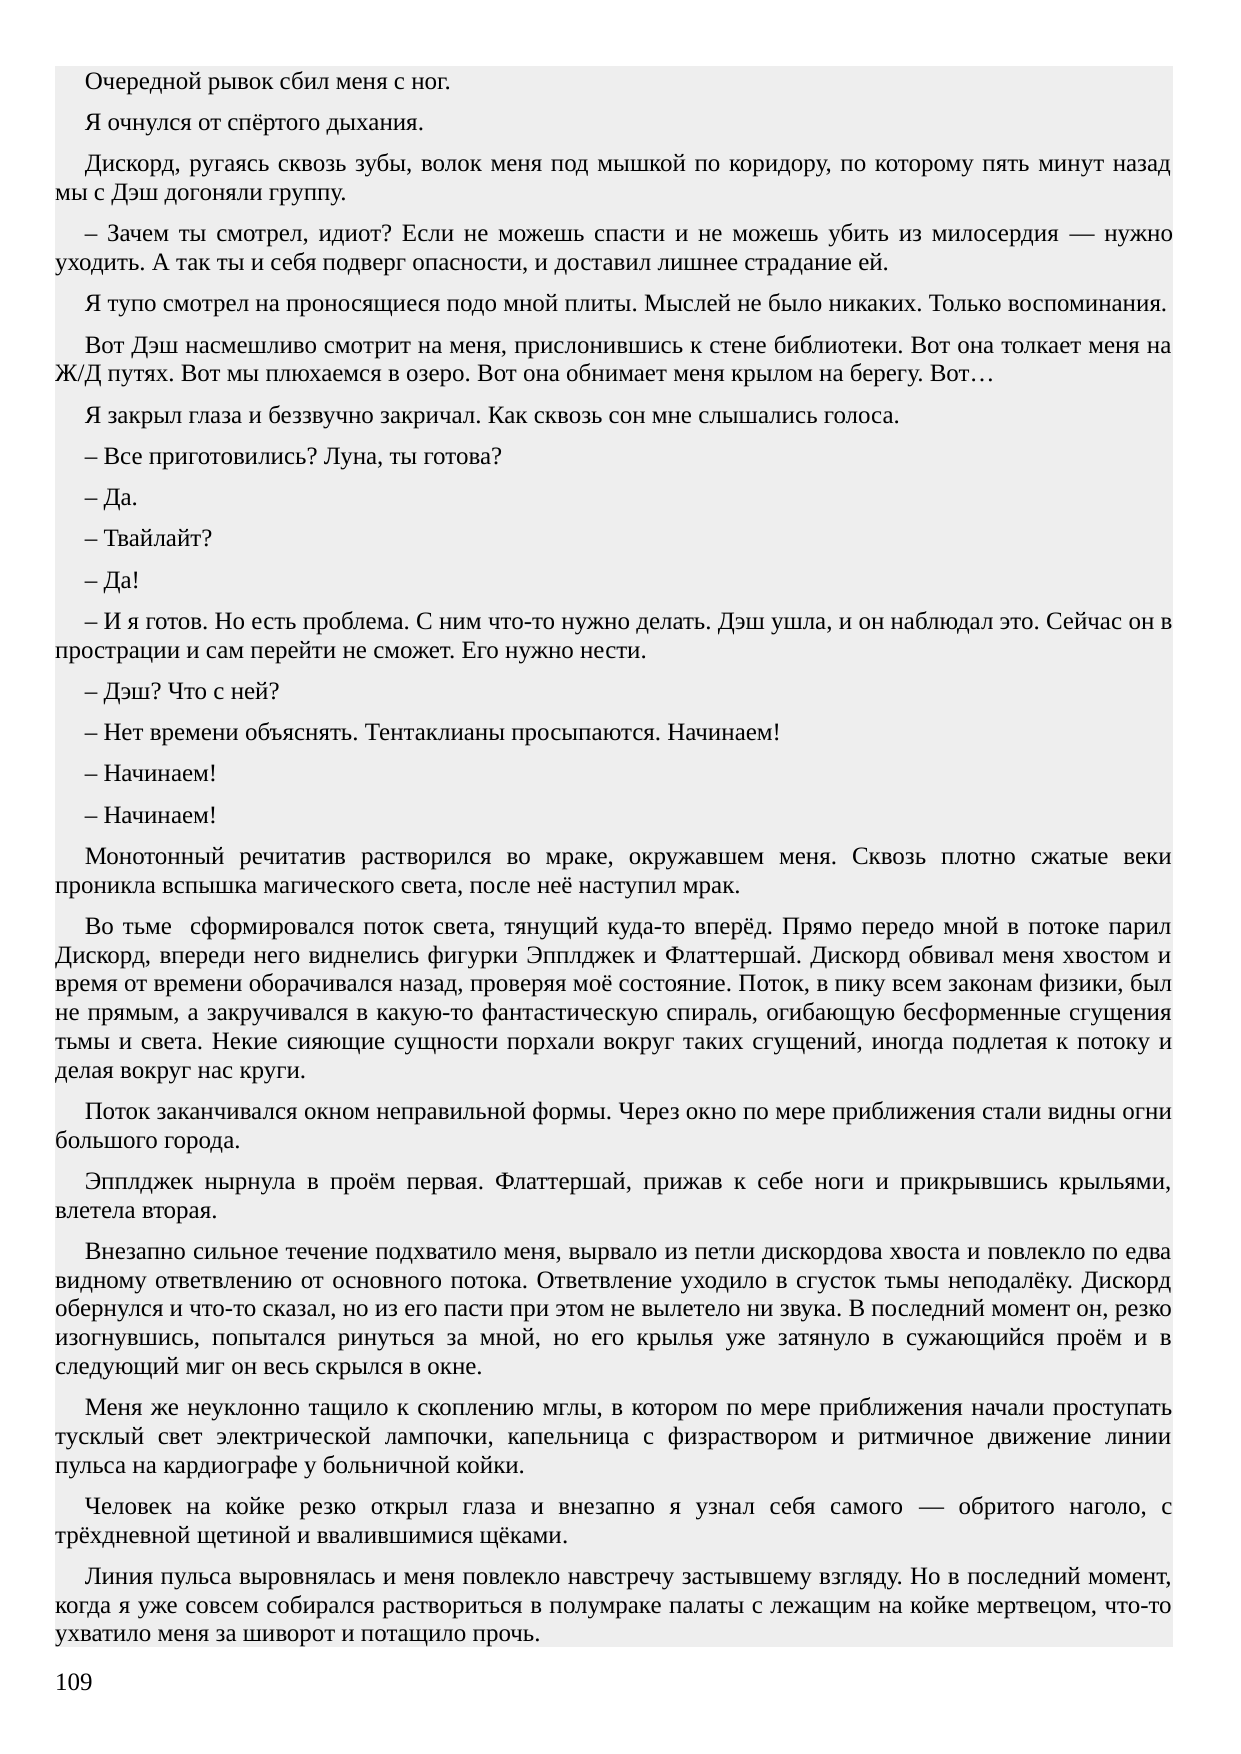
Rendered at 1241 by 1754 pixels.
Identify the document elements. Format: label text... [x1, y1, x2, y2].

text Эпплджек нырнула в проём первая. Флаттершай, прижав к себе ноги и прикрывшись крыльями, влетела вторая. [55, 1166, 1173, 1223]
text Я тупо смотрел на проносящиеся подо мной плиты. Мыслей не было никаких. Только воспоминания. [55, 288, 1173, 317]
text Поток заканчивался окном неправильной формы. Через окно по мере приближения стали видны огни большого города. [55, 1096, 1173, 1153]
text – Зачем ты смотрел, идиот? Если не можешь спасти и не можешь убить из милосердия — нужно уходить. А так ты и себя подверг опасности, и доставил лишнее страдание ей. [55, 218, 1173, 276]
text Я очнулся от спёртого дыхания. [55, 107, 1173, 136]
text – Все приготовились? Луна, ты готова? [55, 441, 1173, 470]
text – Твайлайт? [55, 523, 1173, 552]
text – Да! [55, 565, 1173, 593]
text – Да. [55, 482, 1173, 511]
text Линия пульса выровнялась и меня повлекло навстречу застывшему взгляду. Но в последний момент, когда я уже совсем собирался раствориться в полумраке палаты с лежащим на койке мертвецом, что-то ухватило меня за шиворот и потащило прочь. [55, 1561, 1173, 1647]
text Внезапно сильное течение подхватило меня, вырвало из петли дискордова хвоста и повлекло по едва видному ответвлению от основного потока. Ответвление уходило в сгусток тьмы неподалёку. Дискорд обернулся и что-то сказал, но из его пасти при этом не вылетело ни звука. В последний момент он, резко изогнувшись, попытался ринуться за мной, но его крылья уже затянуло в сужающийся проём и в следующий миг он весь скрылся в окне. [55, 1236, 1173, 1380]
text Монотонный речитатив растворился во мраке, окружавшем меня. Сквозь плотно сжатые веки проникла вспышка магического света, после неё наступил мрак. [55, 841, 1173, 898]
text Меня же неуклонно тащило к скоплению мглы, в котором по мере приближения начали проступать тусклый свет электрической лампочки, капельница с физраствором и ритмичное движение линии пульса на кардиографе у больничной койки. [55, 1392, 1173, 1478]
text Во тьме сформировался поток света, тянущий куда-то вперёд. Прямо передо мной в потоке парил Дискорд, впереди него виднелись фигурки Эпплджек и Флаттершай. Дискорд обвивал меня хвостом и время от времени оборачивался назад, проверяя моё состояние. Поток, в пику всем законам физики, был не прямым, а закручивался в какую-то фантастическую спираль, огибающую бесформенные сгущения тьмы и света. Некие сияющие сущности порхали вокруг таких сгущений, иногда подлетая к потоку и делая вокруг нас круги. [55, 911, 1173, 1083]
text – И я готов. Но есть проблема. С ним что-то нужно делать. Дэш ушла, и он наблюдал это. Сейчас он в прострации и сам перейти не сможет. Его нужно нести. [55, 606, 1173, 663]
text – Дэш? Что с ней? [55, 676, 1173, 705]
text Дискорд, ругаясь сквозь зубы, волок меня под мышкой по коридору, по которому пять минут назад мы с Дэш догоняли группу. [55, 148, 1173, 206]
text Вот Дэш насмешливо смотрит на меня, прислонившись к стене библиотеки. Вот она толкает меня на Ж/Д путях. Вот мы плюхаемся в озеро. Вот она обнимает меня крылом на берегу. Вот… [55, 330, 1173, 387]
text – Начинаем! [55, 800, 1173, 828]
text Очередной рывок сбил меня с ног. [55, 66, 1173, 95]
text Человек на койке резко открыл глаза и внезапно я узнал себя самого — обритого наголо, с трёхдневной щетиной и ввалившимися щёками. [55, 1491, 1173, 1548]
text Я закрыл глаза и беззвучно закричал. Как сквозь сон мне слышались голоса. [55, 400, 1173, 428]
text – Нет времени объяснять. Тентаклианы просыпаются. Начинаем! [55, 717, 1173, 746]
text – Начинаем! [55, 758, 1173, 787]
